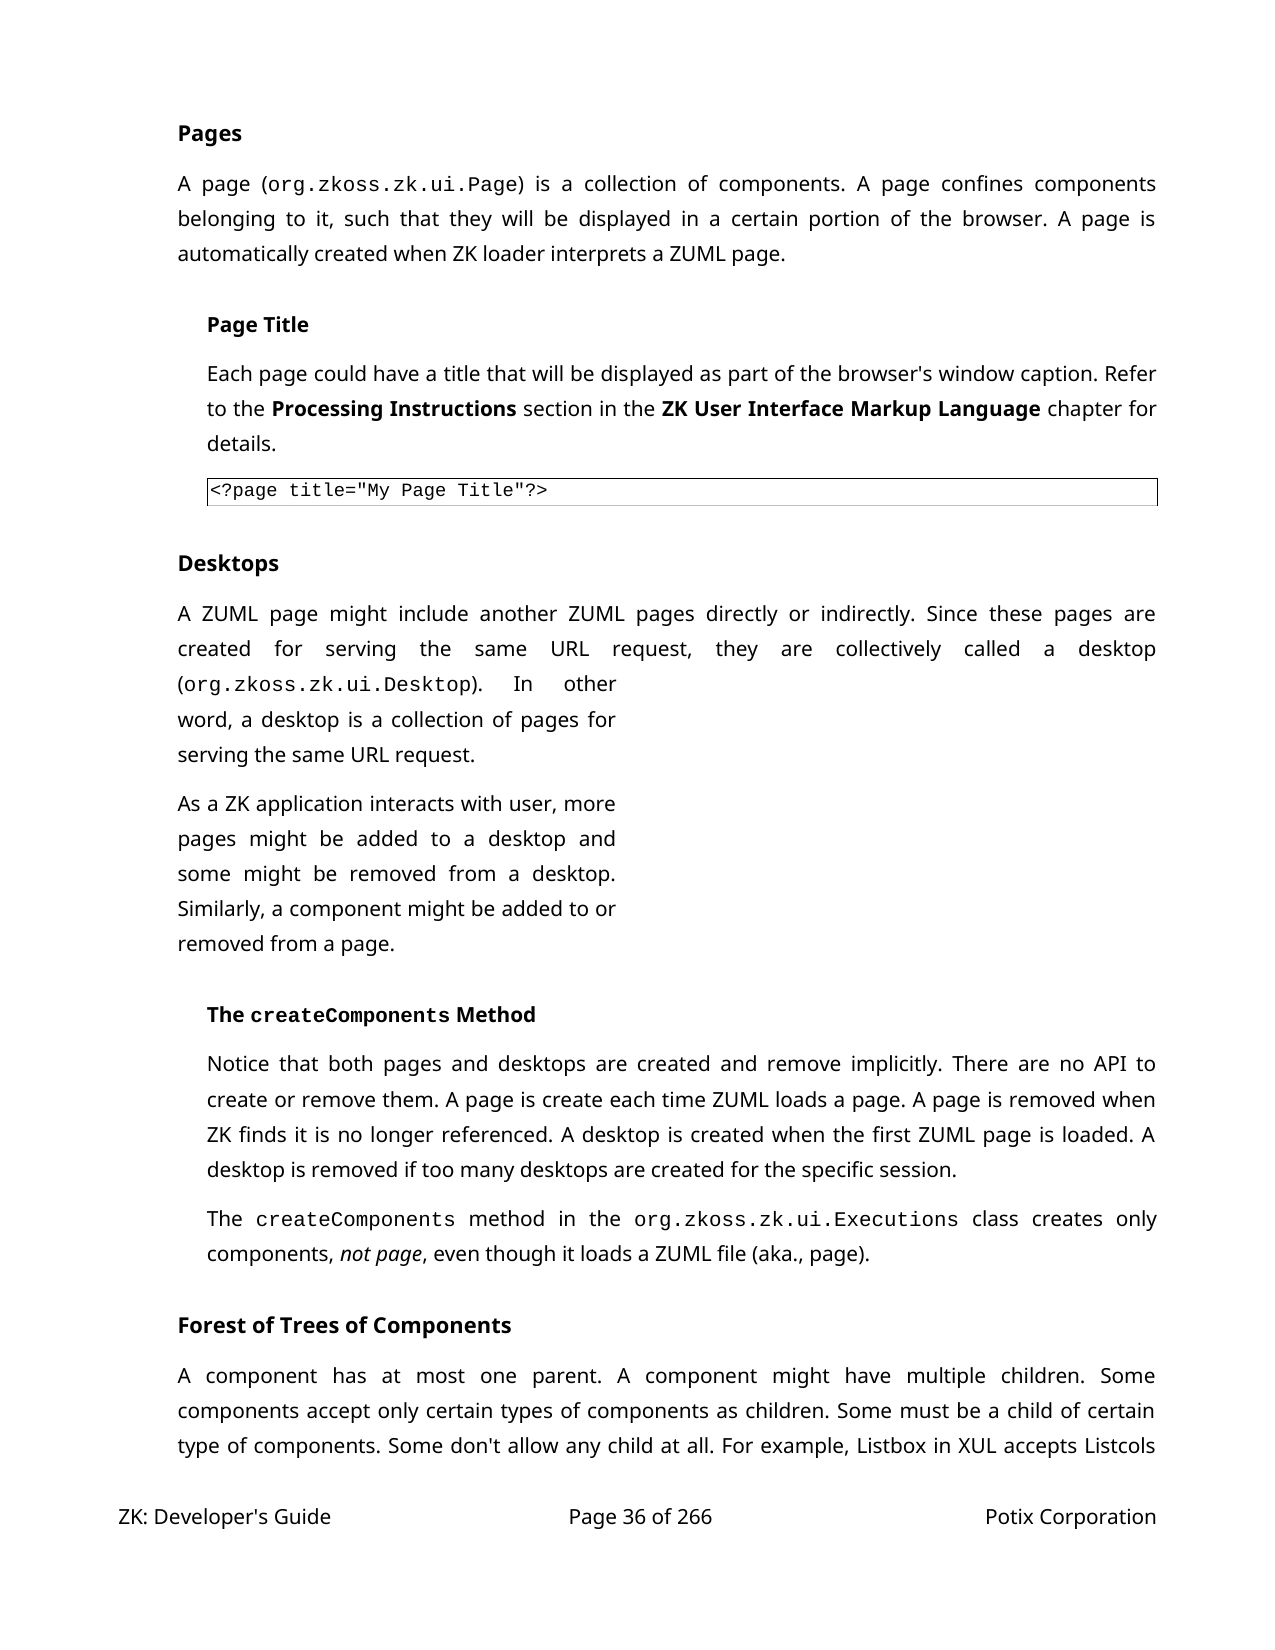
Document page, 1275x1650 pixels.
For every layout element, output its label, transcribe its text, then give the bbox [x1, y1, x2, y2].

subtitle Pages [177, 118, 1157, 148]
subtitle Page Title [207, 310, 1157, 338]
text A ZUML page might include another ZUML pages directly or indirectly. Since these pages are created for serving the same URL request, they are collectively called a desktop (org.zkoss.zk.ui.Desktop). In other word, a desktop is a collection of pages for serving the same URL request. [177, 599, 1157, 768]
text As a ZK application interacts with user, more pages might be added to a desktop and some might be removed from a desktop. Similarly, a component might be added to or removed from a page. [177, 789, 1157, 958]
subtitle Forest of Trees of Components [177, 1310, 1157, 1340]
text A page (org.zkoss.zk.ui.Page) is a collection of components. A page confines components belonging to it, such that they will be displayed in a certain portion of the browser. A page is automatically created when ZK loader interprets a ZUML page. [177, 169, 1157, 268]
text The createComponents method in the org.zkoss.zk.ui.Executions class creates only components, not page, even though it loads a ZUML file (aka., page). [207, 1204, 1157, 1268]
text <?page title="My Page Title"?> [208, 479, 1157, 505]
text Notice that both pages and desktops are created and remove implicitly. There are no API to create or remove them. A page is create each time ZUML loads a page. A page is removed when ZK finds it is no longer referenced. A desktop is created when the first ZUML page is loaded. A desktop is removed if too many desktops are created for the specific session. [207, 1049, 1157, 1183]
text Each page could have a title that will be displayed as part of the browser's window caption. Refer to the Processing Instructions section in the ZK User Interface Markup Language chapter for details. [207, 359, 1157, 458]
subtitle Desktops [177, 548, 1157, 578]
subtitle The createComponents Method [207, 1000, 1157, 1029]
text A component has at most one parent. A component might have multiple children. Some components accept only certain types of components as children. Some must be a child of certain type of components. Some don't allow any child at all. For example, Listbox in XUL accepts Listcols [177, 1361, 1157, 1459]
